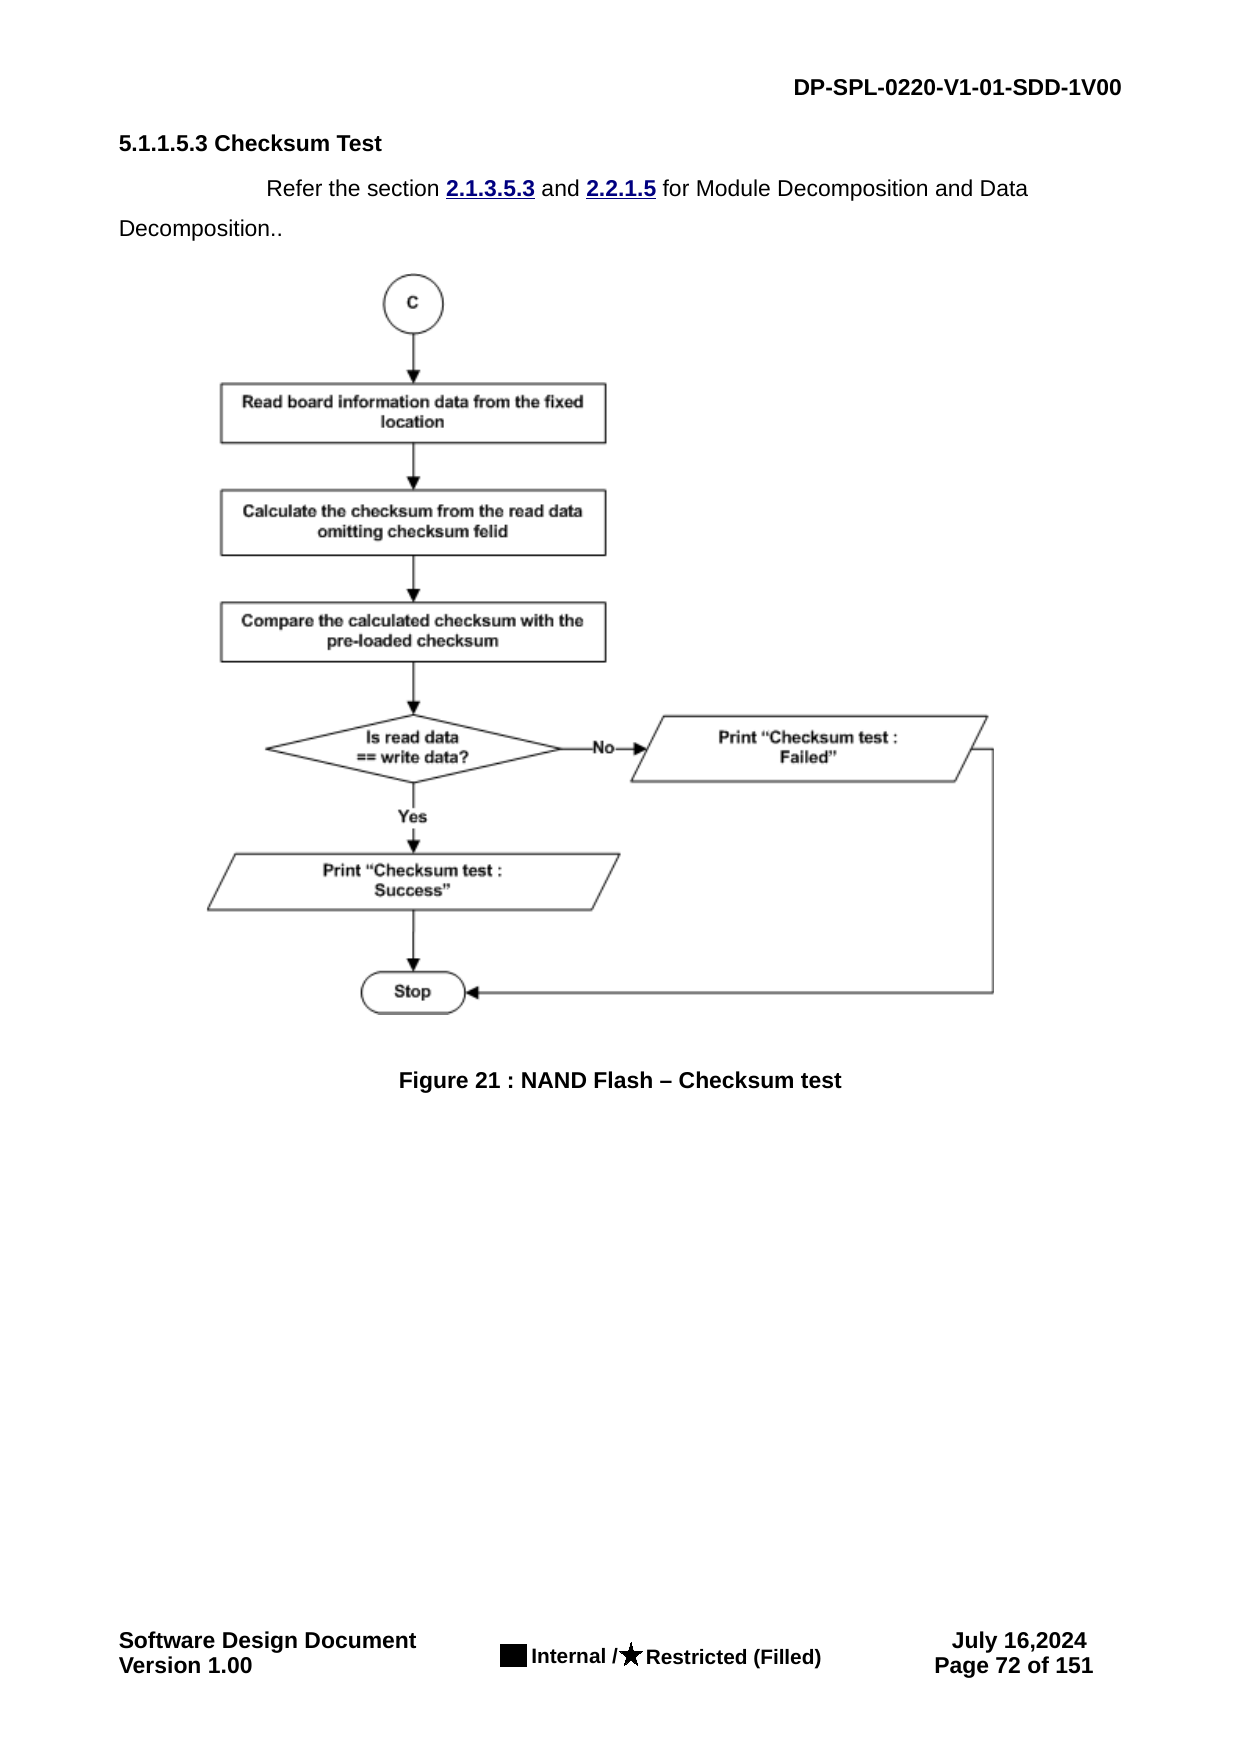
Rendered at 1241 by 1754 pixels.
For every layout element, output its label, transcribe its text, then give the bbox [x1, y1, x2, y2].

text Figure 21 : NAND Flash – Checksum test [118, 1067, 1122, 1093]
picture [206, 273, 994, 1015]
text Refer the section 2.1.3.5.3 and 2.2.1.5 for Module Decomposition and Data Decomposition.. [118, 175, 1122, 241]
subtitle Checksum Test [118, 129, 1122, 156]
